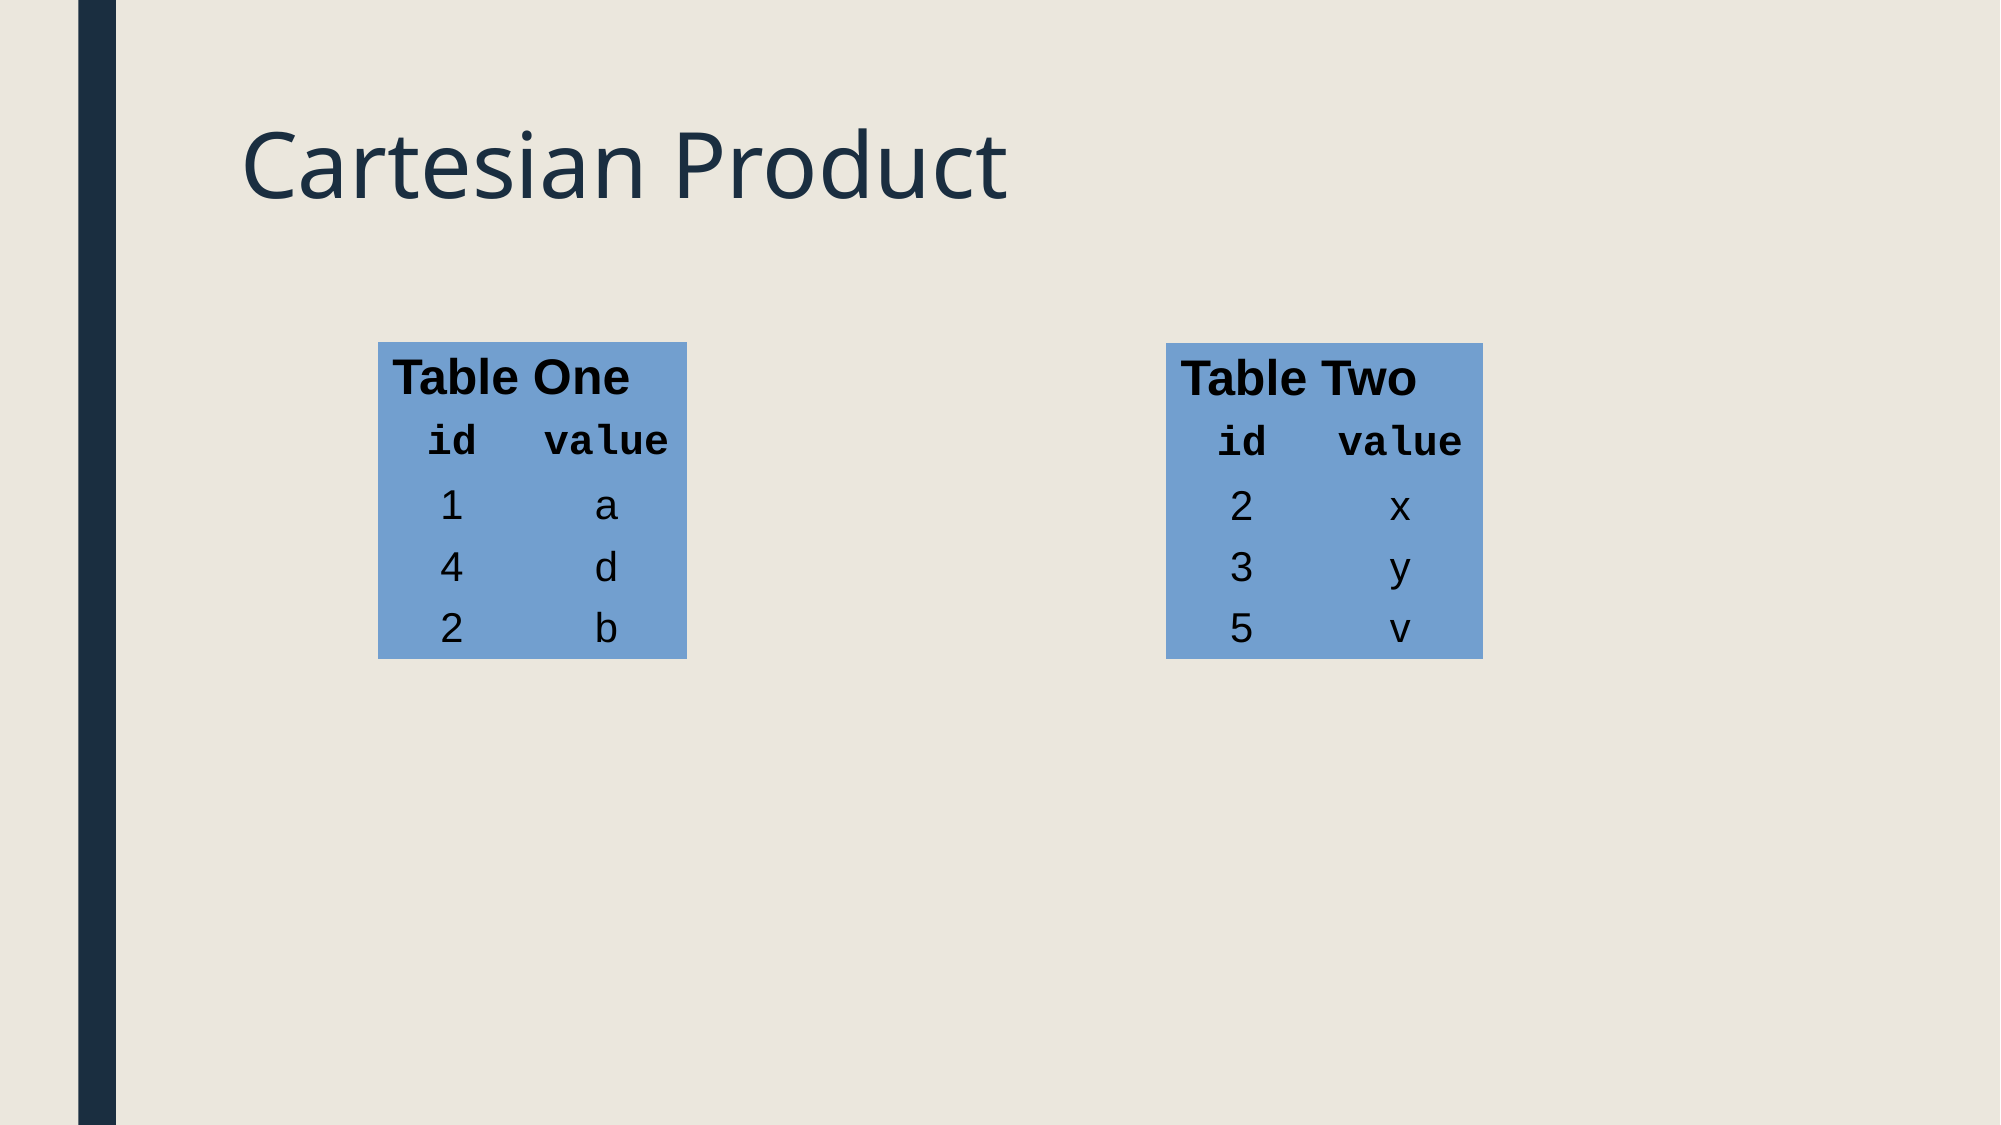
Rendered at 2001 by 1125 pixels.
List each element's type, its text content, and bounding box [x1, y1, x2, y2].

table_cell 4 [378, 536, 526, 597]
table_cell b [526, 597, 687, 659]
table_cell id [378, 413, 526, 475]
table_cell v [1318, 598, 1483, 659]
table_cell 1 [378, 475, 526, 536]
table_header Table Two [1166, 343, 1483, 413]
title Cartesian Product [225, 112, 1801, 357]
table_cell d [526, 536, 687, 597]
table_cell value [526, 413, 687, 475]
table_cell value [1318, 413, 1483, 475]
table_cell 2 [1166, 475, 1318, 537]
table_cell 3 [1166, 537, 1318, 598]
table_cell 2 [378, 597, 526, 659]
table_cell 5 [1166, 598, 1318, 659]
table_cell y [1318, 537, 1483, 598]
table_cell id [1166, 413, 1318, 475]
table_cell a [526, 475, 687, 536]
table_cell x [1318, 475, 1483, 537]
table_header Table One [378, 342, 687, 413]
